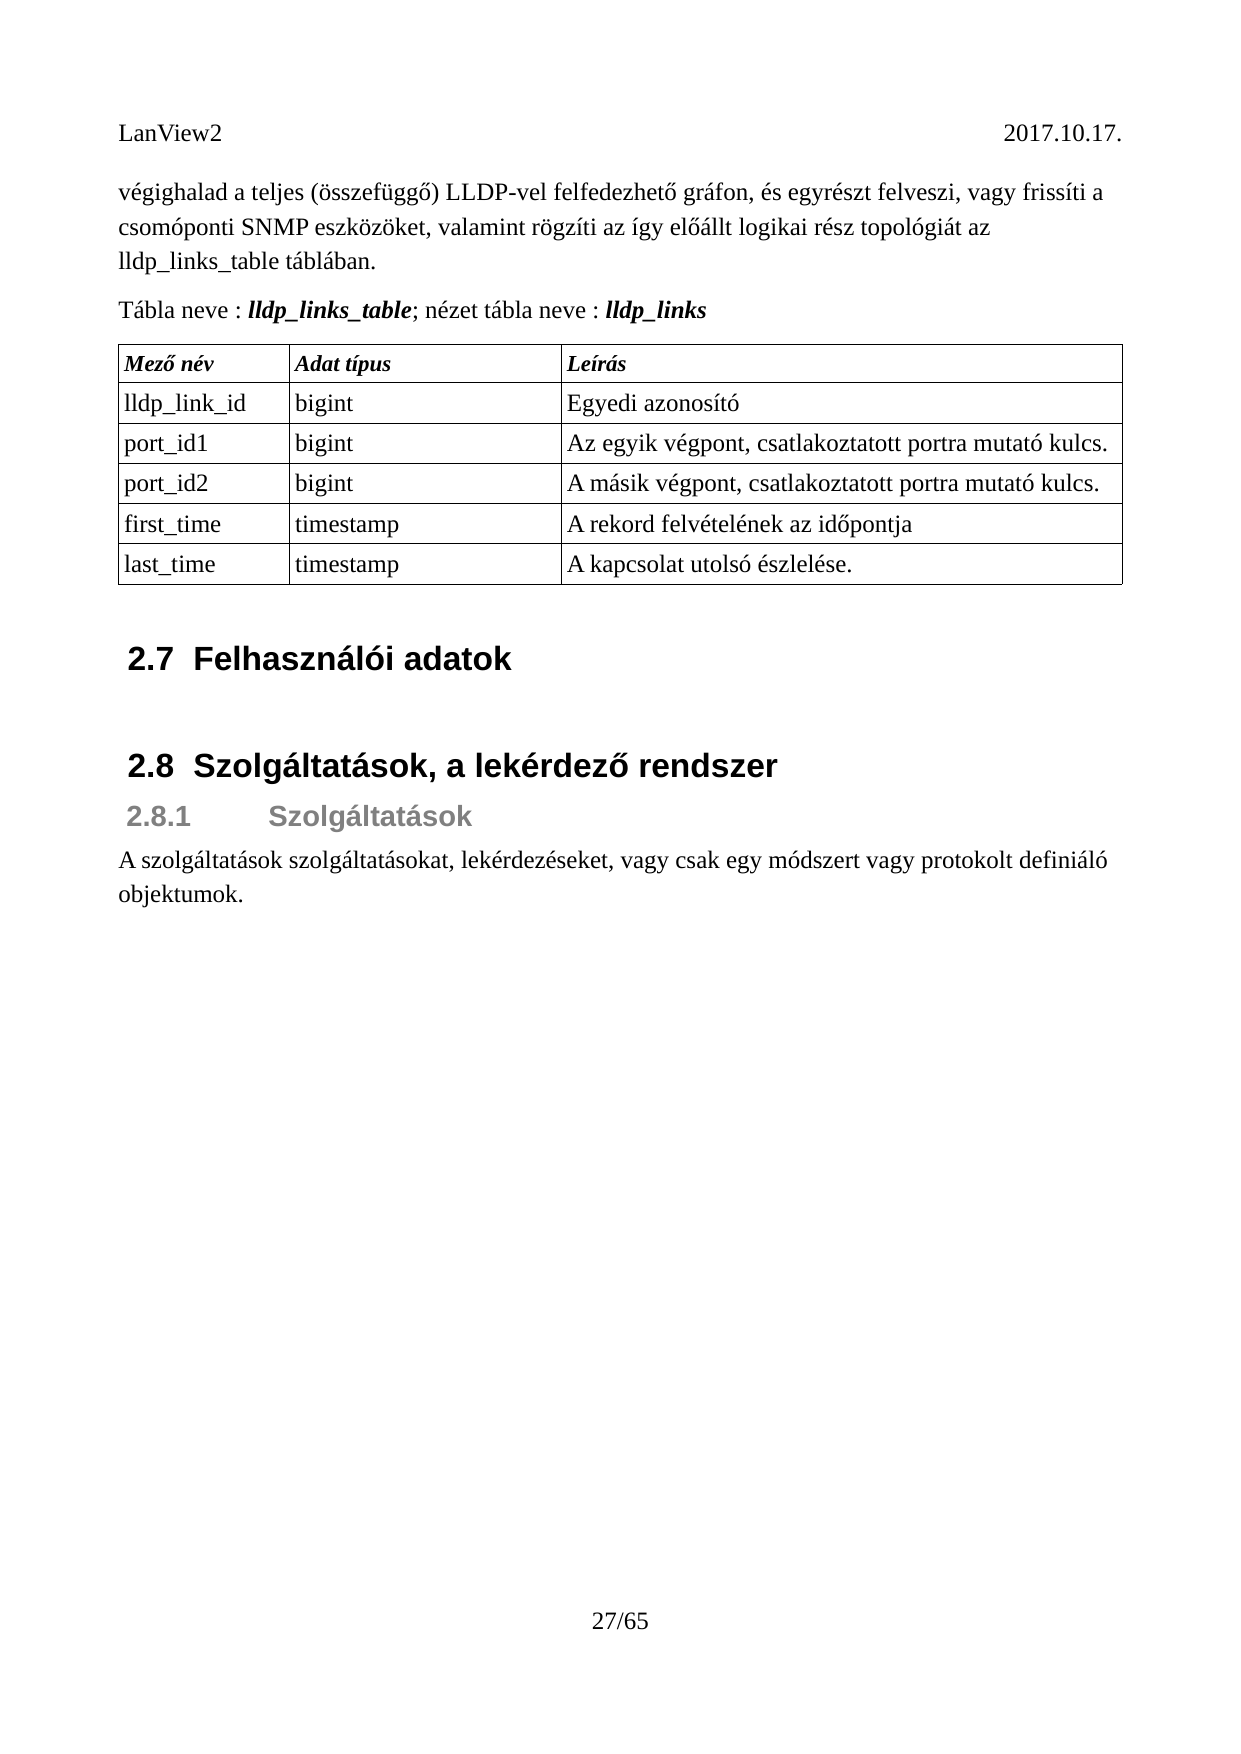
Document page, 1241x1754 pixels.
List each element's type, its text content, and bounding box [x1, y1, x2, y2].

table_cell bigint [290, 424, 561, 463]
table_cell first_time [119, 504, 289, 543]
table_cell lldp_link_id [119, 383, 289, 422]
subtitle Felhasználói adatok [118, 639, 1122, 678]
table_cell Egyedi azonosító [562, 383, 1122, 422]
subtitle Szolgáltatások [118, 799, 1122, 832]
table_cell A másik végpont, csatlakoztatott portra mutató kulcs. [562, 464, 1122, 503]
subtitle Szolgáltatások, a lekérdező rendszer [118, 746, 1122, 784]
text A szolgáltatások szolgáltatásokat, lekérdezéseket, vagy csak egy módszert vagy protokolt definiáló objektumok. [118, 845, 1122, 908]
table_cell Az egyik végpont, csatlakoztatott portra mutató kulcs. [562, 424, 1122, 463]
table_cell last_time [119, 544, 289, 584]
table_cell bigint [290, 383, 561, 422]
table_cell timestamp [290, 544, 561, 584]
table_cell A rekord felvételének az időpontja [562, 504, 1122, 543]
table_cell timestamp [290, 504, 561, 543]
table_cell port_id2 [119, 464, 289, 503]
text végighalad a teljes (összefüggő) LLDP-vel felfedezhető gráfon, és egyrészt felveszi, vagy frissíti a csomóponti SNMP eszközöket, valamint rögzíti az így előállt logikai rész topológiát az lldp_links_table táblában. [118, 177, 1122, 275]
table_cell port_id1 [119, 424, 289, 463]
table_header Mező név [119, 345, 289, 382]
table_header Adat típus [290, 345, 561, 382]
text Tábla neve : lldp_links_table; nézet tábla neve : lldp_links [118, 295, 1122, 324]
table_header Leírás [562, 345, 1122, 382]
table_cell bigint [290, 464, 561, 503]
table_cell A kapcsolat utolsó észlelése. [562, 544, 1122, 584]
